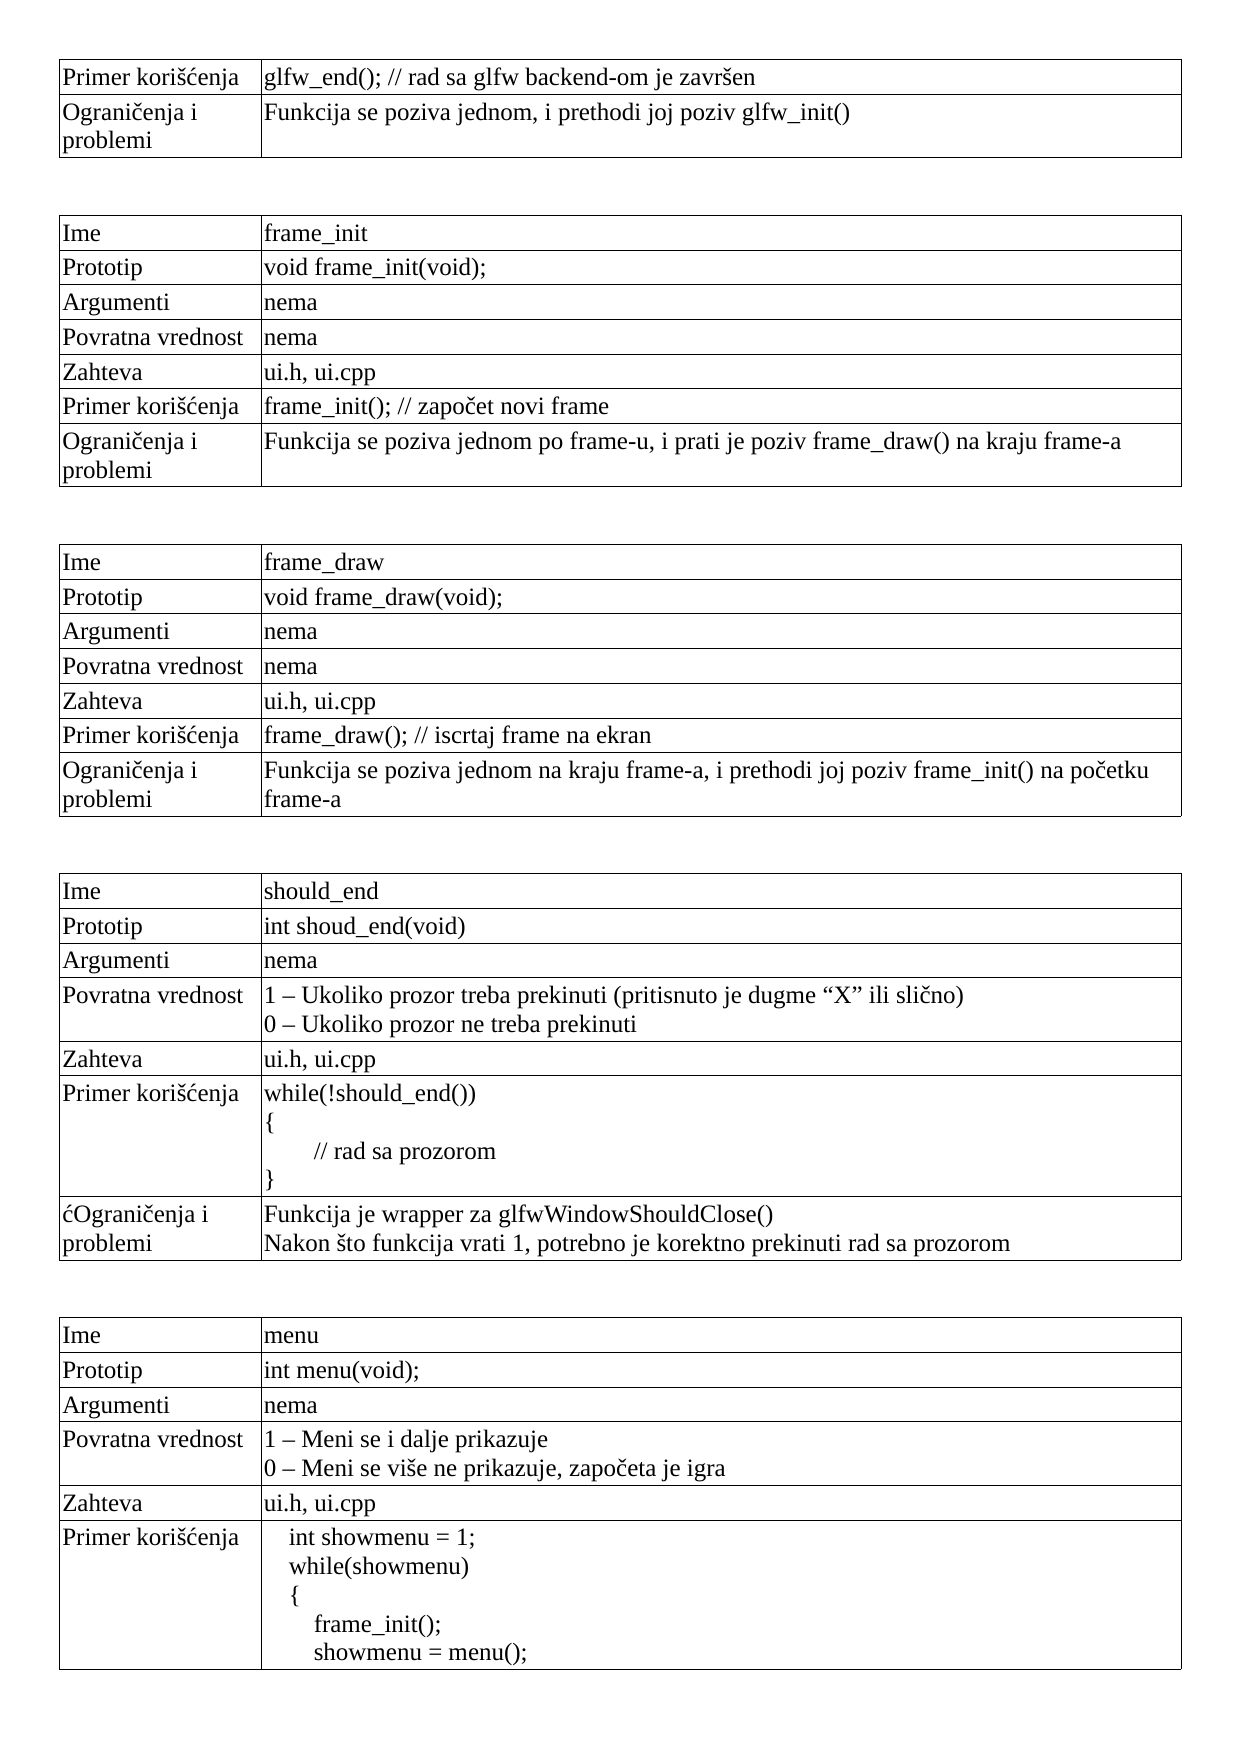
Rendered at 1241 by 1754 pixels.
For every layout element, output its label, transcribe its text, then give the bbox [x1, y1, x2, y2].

table_cell nema [262, 320, 1181, 353]
table_cell Primer korišćenja [60, 719, 261, 752]
table_cell int menu(void); [262, 1353, 1181, 1387]
table_cell Prototip [60, 909, 261, 942]
table_cell ćOgraničenja i problemi [60, 1197, 261, 1260]
table_header Ime [60, 216, 261, 249]
table_header should_end [262, 874, 1181, 908]
table_cell Prototip [60, 1353, 261, 1387]
table_cell nema [262, 649, 1181, 683]
table_cell ui.h, ui.cpp [262, 684, 1181, 717]
table_cell Funkcija se poziva jednom na kraju frame-a, i prethodi joj poziv frame_init() na početku frame-a [262, 753, 1181, 816]
table_header frame_draw [262, 545, 1181, 579]
table_cell Primer korišćenja [60, 389, 261, 423]
table_cell 1 – Ukoliko prozor treba prekinuti (pritisnuto je dugme “X” ili slično) 0 – Ukoliko prozor ne treba prekinuti [262, 978, 1181, 1041]
table_header frame_init [262, 216, 1181, 249]
table_cell 1 – Meni se i dalje prikazuje 0 – Meni se više ne prikazuje, započeta je igra [262, 1422, 1181, 1485]
table_cell Povratna vrednost [60, 1422, 261, 1485]
table_header Ime [60, 1318, 261, 1352]
table_cell Primer korišćenja [60, 1521, 261, 1669]
table_cell Argumenti [60, 944, 261, 977]
table_cell Argumenti [60, 614, 261, 648]
table_cell Ograničenja i problemi [60, 95, 261, 157]
table_cell Prototip [60, 580, 261, 613]
table_cell void frame_init(void); [262, 251, 1181, 284]
table_cell Povratna vrednost [60, 978, 261, 1041]
table_cell Ograničenja i problemi [60, 424, 261, 486]
table_cell Primer korišćenja [60, 1076, 261, 1196]
table_cell while(!should_end()) { // rad sa prozorom } [262, 1076, 1181, 1196]
table_cell Funkcija se poziva jednom, i prethodi joj poziv glfw_init() [262, 95, 1181, 157]
table_cell glfw_end(); // rad sa glfw backend-om je završen [262, 60, 1181, 94]
table_cell Ograničenja i problemi [60, 753, 261, 816]
table_cell Primer korišćenja [60, 60, 261, 94]
table_cell Prototip [60, 251, 261, 284]
table_cell Povratna vrednost [60, 320, 261, 353]
table_cell void frame_draw(void); [262, 580, 1181, 613]
table_cell Zahteva [60, 355, 261, 388]
table_cell nema [262, 285, 1181, 319]
table_cell nema [262, 1388, 1181, 1421]
table_cell frame_init(); // započet novi frame [262, 389, 1181, 423]
table_header Ime [60, 874, 261, 908]
table_cell Zahteva [60, 1486, 261, 1519]
table_header menu [262, 1318, 1181, 1352]
table_cell Funkcija je wrapper za glfwWindowShouldClose() Nakon što funkcija vrati 1, potrebno je korektno prekinuti rad sa prozorom [262, 1197, 1181, 1260]
table_cell Argumenti [60, 285, 261, 319]
table_header Ime [60, 545, 261, 579]
table_cell int shoud_end(void) [262, 909, 1181, 942]
table_cell Zahteva [60, 684, 261, 717]
table_cell ui.h, ui.cpp [262, 355, 1181, 388]
table_cell Zahteva [60, 1042, 261, 1075]
table_cell nema [262, 614, 1181, 648]
table_cell Funkcija se poziva jednom po frame-u, i prati je poziv frame_draw() na kraju frame-a [262, 424, 1181, 486]
table_cell ui.h, ui.cpp [262, 1042, 1181, 1075]
table_cell int showmenu = 1; while(showmenu) { frame_init(); showmenu = menu(); [262, 1521, 1181, 1669]
table_cell Argumenti [60, 1388, 261, 1421]
table_cell Povratna vrednost [60, 649, 261, 683]
table_cell frame_draw(); // iscrtaj frame na ekran [262, 719, 1181, 752]
table_cell ui.h, ui.cpp [262, 1486, 1181, 1519]
table_cell nema [262, 944, 1181, 977]
